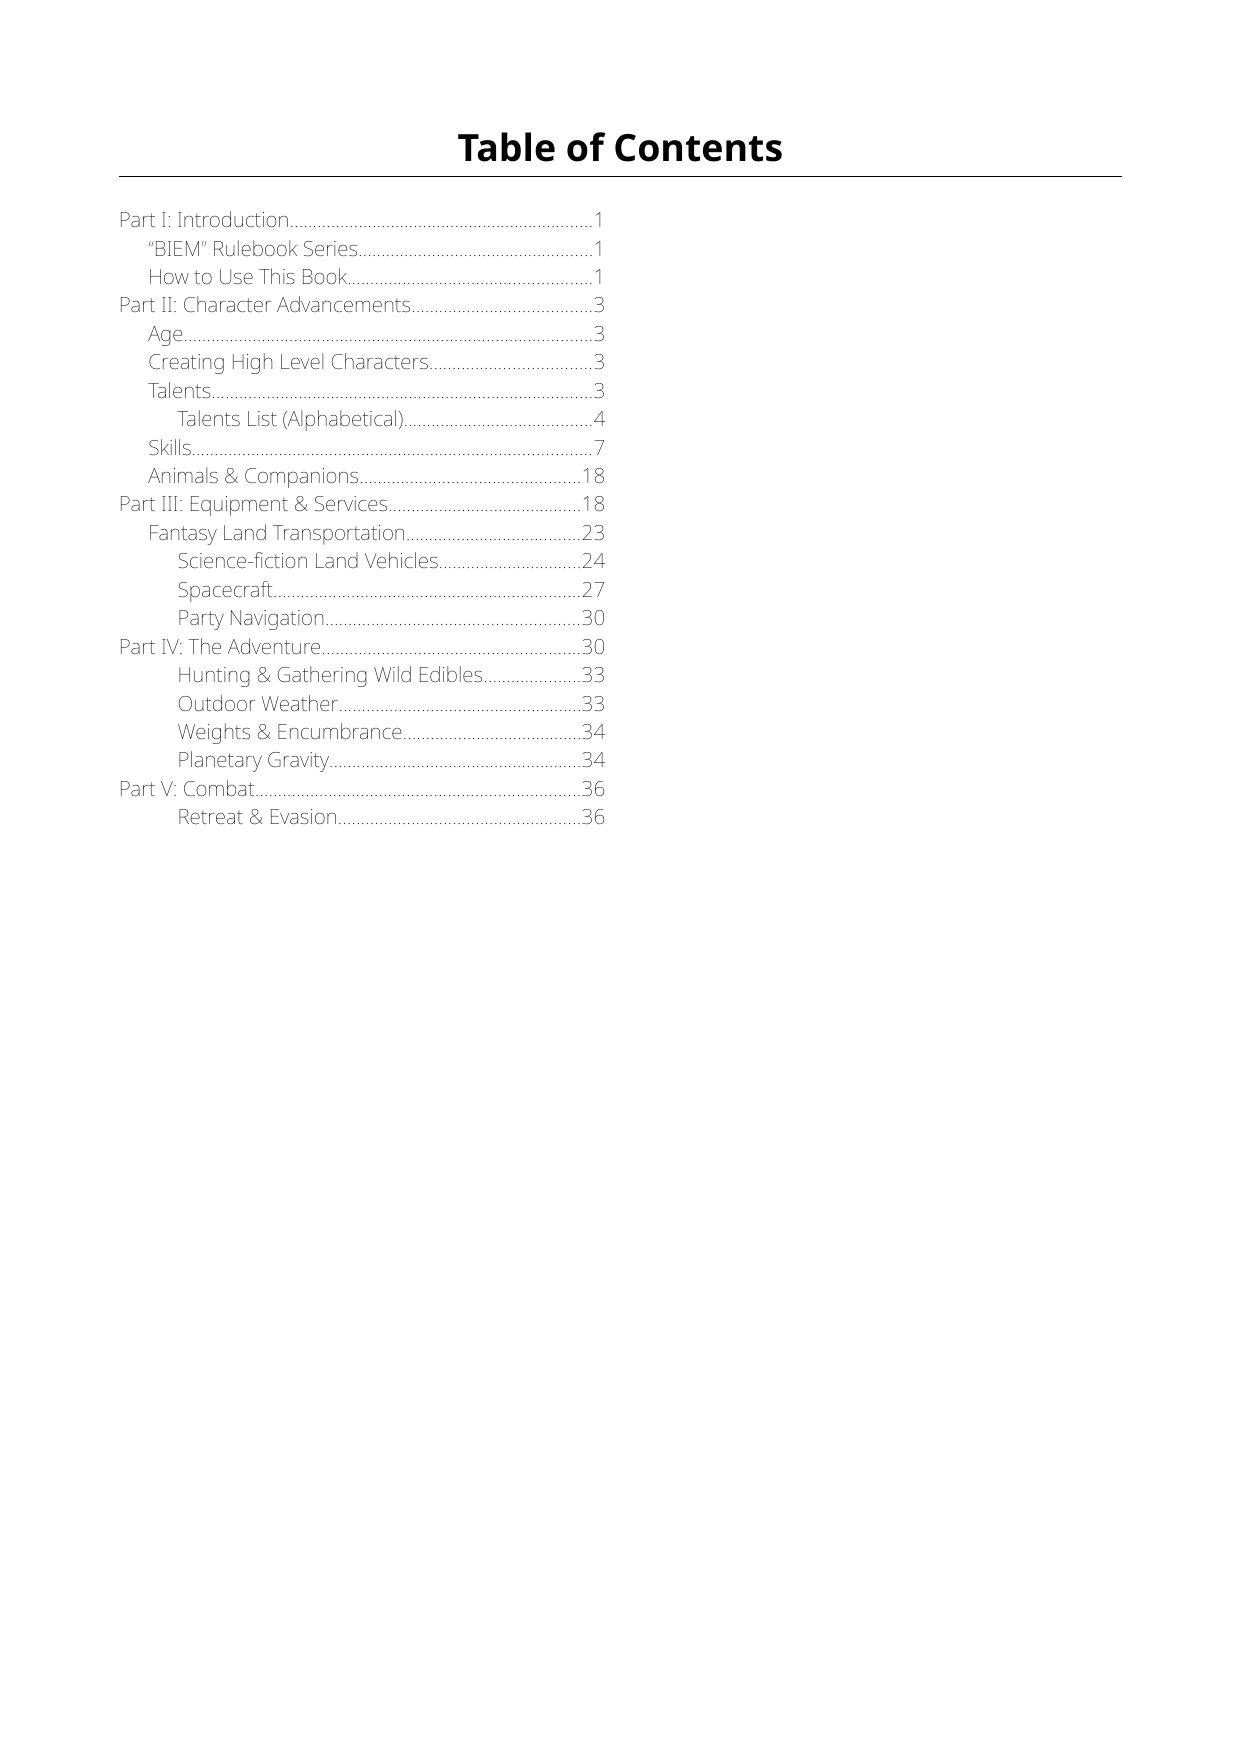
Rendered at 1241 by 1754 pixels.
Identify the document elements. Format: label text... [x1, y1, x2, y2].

text Fantasy Land Transportation 23 [148, 518, 605, 546]
text Outdoor Weather 33 [177, 689, 605, 717]
text Talents 3 [148, 376, 605, 404]
text Part V: Combat 36 [118, 774, 605, 802]
text Age 3 [148, 319, 605, 347]
text Weights & Encumbrance 34 [177, 717, 605, 746]
text Part III: Equipment & Services 18 [118, 489, 605, 518]
text Animals & Companions 18 [148, 461, 605, 489]
text Part II: Character Advancements 3 [118, 291, 605, 319]
text Party Navigation 30 [177, 603, 605, 632]
text Planetary Gravity 34 [177, 746, 605, 774]
text Creating High Level Characters 3 [148, 347, 605, 376]
text “BIEM” Rulebook Series 1 [148, 234, 605, 262]
text Part IV: The Adventure 30 [118, 632, 605, 660]
text Hunting & Gathering Wild Edibles 33 [177, 660, 605, 689]
text Part I: Introduction 1 [118, 205, 605, 234]
text Skills 7 [148, 433, 605, 461]
text Spacecraft 27 [177, 575, 605, 603]
text How to Use This Book 1 [148, 262, 605, 291]
text Talents List (Alphabetical) 4 [177, 404, 605, 433]
text Retreat & Evasion 36 [177, 802, 605, 831]
text Science-fiction Land Vehicles 24 [177, 546, 605, 575]
